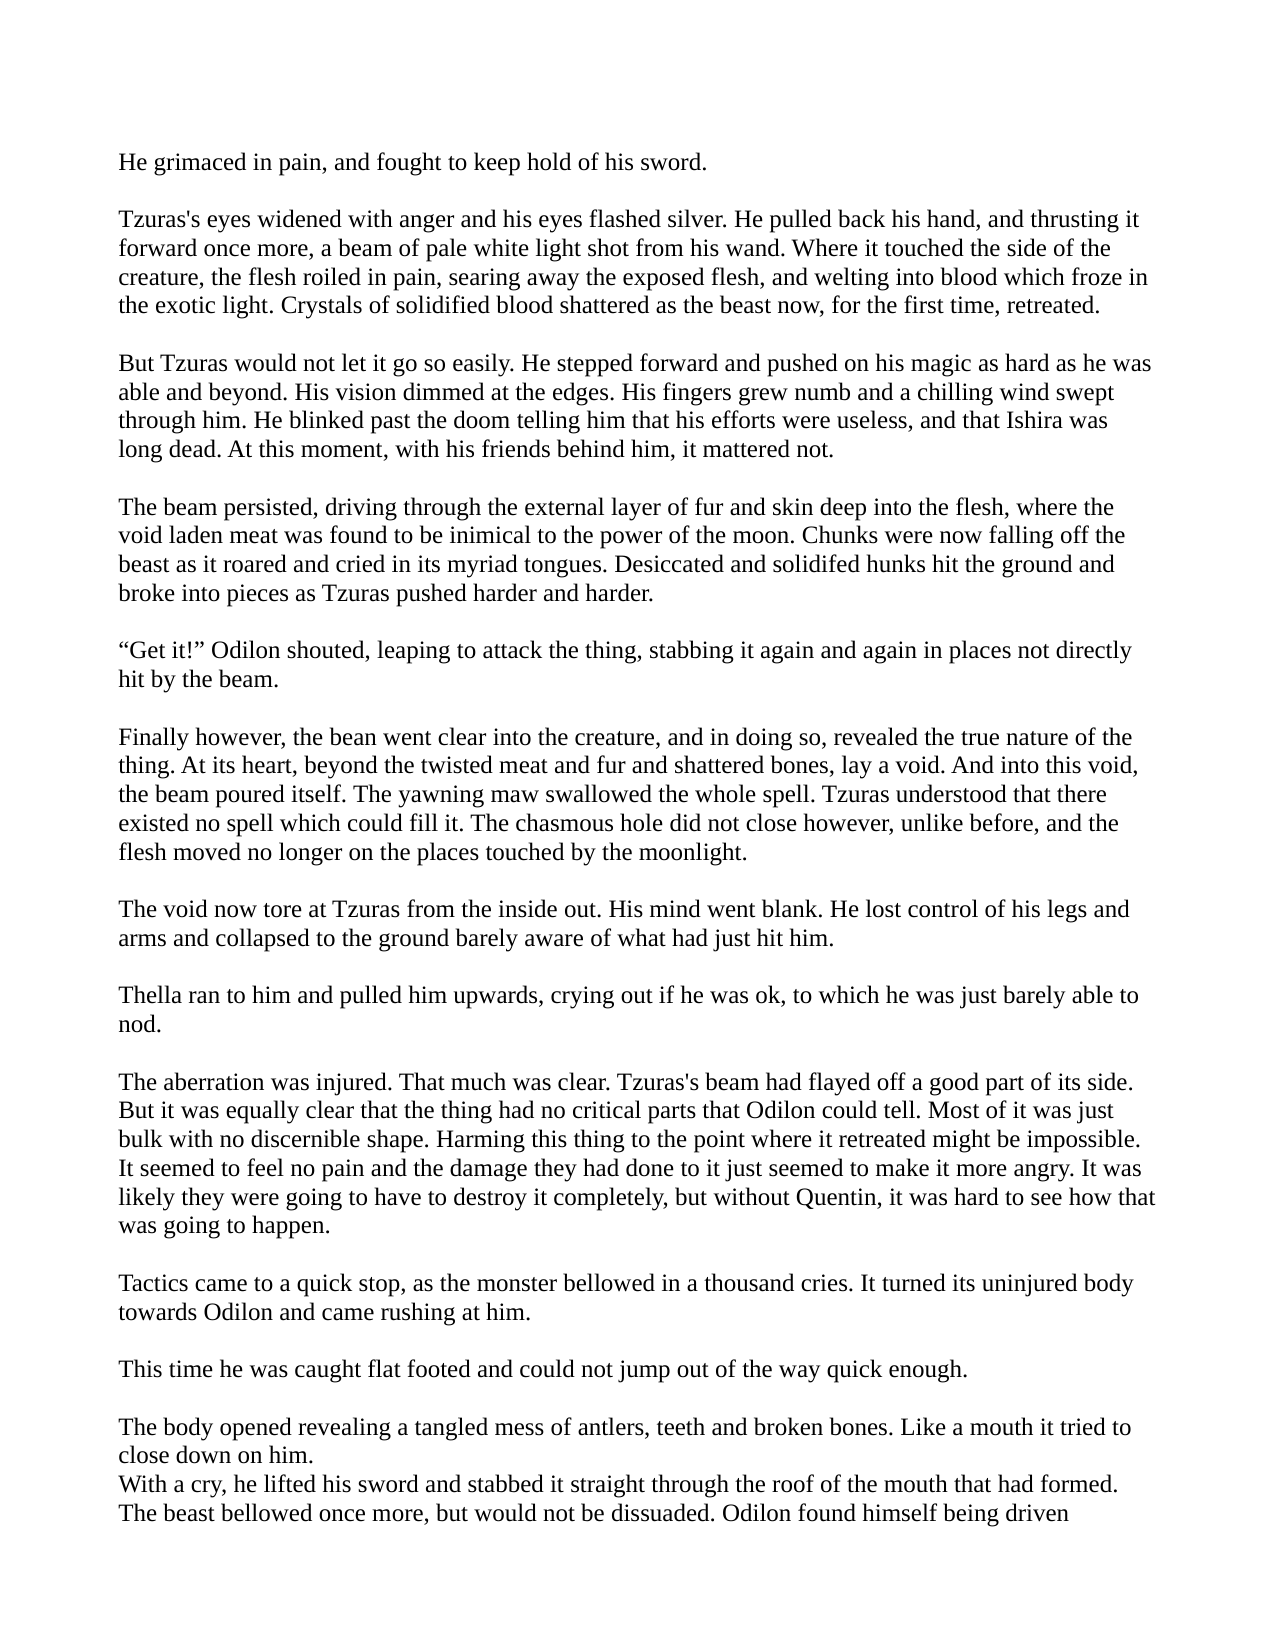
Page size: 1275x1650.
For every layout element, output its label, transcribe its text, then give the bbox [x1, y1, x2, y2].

text This time he was caught flat footed and could not jump out of the way quick enough. [118, 1354, 1157, 1383]
text The beast bellowed once more, but would not be dissuaded. Odilon found himself being driven [118, 1498, 1157, 1527]
text Tzuras's eyes widened with anger and his eyes flashed silver. He pulled back his hand, and thrusting it forward once more, a beam of pale white light shot from his wand. Where it touched the side of the creature, the flesh roiled in pain, searing away the exposed flesh, and welting into blood which froze in the exotic light. Crystals of solidified blood shattered as the beast now, for the first time, retreated. [118, 204, 1157, 319]
text The body opened revealing a tangled mess of antlers, teeth and broken bones. Like a mouth it tried to close down on him. [118, 1412, 1157, 1469]
text Finally however, the bean went clear into the creature, and in doing so, revealed the true nature of the thing. At its heart, beyond the twisted meat and fur and shattered bones, lay a void. And into this void, the beam poured itself. The yawning maw swallowed the whole spell. Tzuras understood that there existed no spell which could fill it. The chasmous hole did not close however, unlike before, and the flesh moved no longer on the places touched by the moonlight. [118, 722, 1157, 866]
text The void now tore at Tzuras from the inside out. His mind went blank. He lost control of his legs and arms and collapsed to the ground barely aware of what had just hit him. [118, 894, 1157, 952]
text The beam persisted, driving through the external layer of fur and skin deep into the flesh, where the void laden meat was found to be inimical to the power of the moon. Chunks were now falling off the beast as it roared and cried in its myriad tongues. Desiccated and solidifed hunks hit the ground and broke into pieces as Tzuras pushed harder and harder. [118, 492, 1157, 607]
text He grimaced in pain, and fought to keep hold of his sword. [118, 147, 1157, 176]
text “Get it!” Odilon shouted, leaping to attack the thing, stabbing it again and again in places not directly hit by the beam. [118, 636, 1157, 693]
text Tactics came to a quick stop, as the monster bellowed in a thousand cries. It turned its uninjured body towards Odilon and came rushing at him. [118, 1268, 1157, 1326]
text Thella ran to him and pulled him upwards, crying out if he was ok, to which he was just barely able to nod. [118, 981, 1157, 1038]
text But Tzuras would not let it go so easily. He stepped forward and pushed on his magic as hard as he was able and beyond. His vision dimmed at the edges. His fingers grew numb and a chilling wind swept through him. He blinked past the doom telling him that his efforts were useless, and that Ishira was long dead. At this moment, with his friends behind him, it mattered not. [118, 348, 1157, 463]
text With a cry, he lifted his sword and stabbed it straight through the roof of the mouth that had formed. [118, 1469, 1157, 1498]
text The aberration was injured. That much was clear. Tzuras's beam had flayed off a good part of its side. But it was equally clear that the thing had no critical parts that Odilon could tell. Most of it was just bulk with no discernible shape. Harming this thing to the point where it retreated might be impossible. It seemed to feel no pain and the damage they had done to it just seemed to make it more angry. It was likely they were going to have to destroy it completely, but without Quentin, it was hard to see how that was going to happen. [118, 1067, 1157, 1239]
